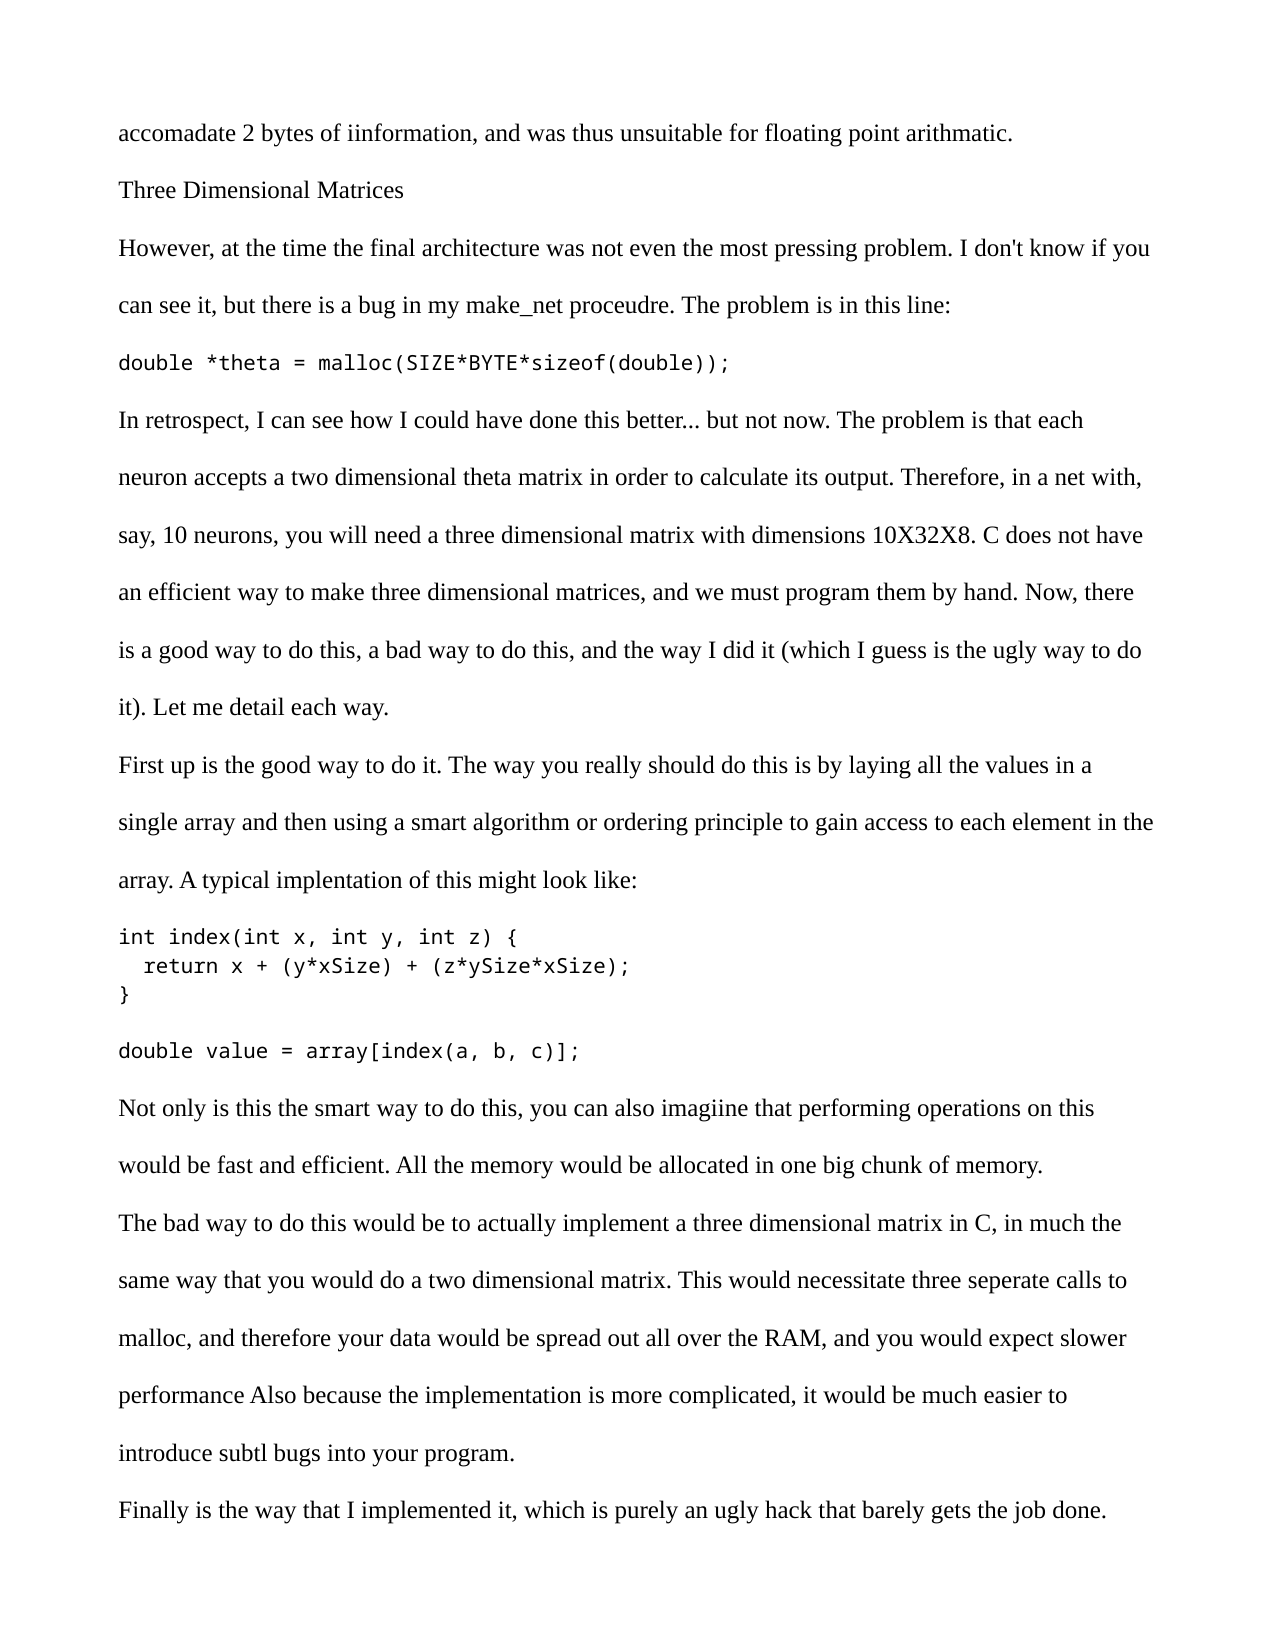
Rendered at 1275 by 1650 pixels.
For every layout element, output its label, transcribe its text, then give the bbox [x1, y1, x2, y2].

text Not only is this the smart way to do this, you can also imagiine that performing operations on this would be fast and efficient. All the memory would be allocated in one big chunk of memory. [118, 1093, 1157, 1179]
text However, at the time the final architecture was not even the most pressing problem. I don't know if you can see it, but there is a bug in my make_net proceudre. The problem is in this line: [118, 233, 1157, 319]
text Finally is the way that I implemented it, which is purely an ugly hack that barely gets the job done. [118, 1496, 1157, 1524]
text accomadate 2 bytes of iinformation, and was thus unsuitable for floating point arithmatic. [118, 118, 1157, 147]
text double value = array[index(a, b, c)]; [118, 1036, 1157, 1065]
text In retrospect, I can see how I could have done this better... but not now. The problem is that each neuron accepts a two dimensional theta matrix in order to calculate its output. Therefore, in a net with, say, 10 neurons, you will need a three dimensional matrix with dimensions 10X32X8. C does not have an efficient way to make three dimensional matrices, and we must program them by hand. Now, there is a good way to do this, a bad way to do this, and the way I did it (which I guess is the ugly way to do it). Let me detail each way. [118, 405, 1157, 721]
text } [118, 979, 1157, 1008]
text double *theta = malloc(SIZE*BYTE*sizeof(double)); [118, 348, 1157, 377]
text Three Dimensional Matrices [118, 176, 1157, 204]
text The bad way to do this would be to actually implement a three dimensional matrix in C, in much the same way that you would do a two dimensional matrix. This would necessitate three seperate calls to malloc, and therefore your data would be spread out all over the RAM, and you would expect slower performance Also because the implementation is more complicated, it would be much easier to introduce subtl bugs into your program. [118, 1208, 1157, 1467]
text First up is the good way to do it. The way you really should do this is by laying all the values in a single array and then using a smart algorithm or ordering principle to gain access to each element in the array. A typical implentation of this might look like: [118, 750, 1157, 894]
text return x + (y*xSize) + (z*ySize*xSize); [118, 951, 1157, 979]
text int index(int x, int y, int z) { [118, 922, 1157, 951]
